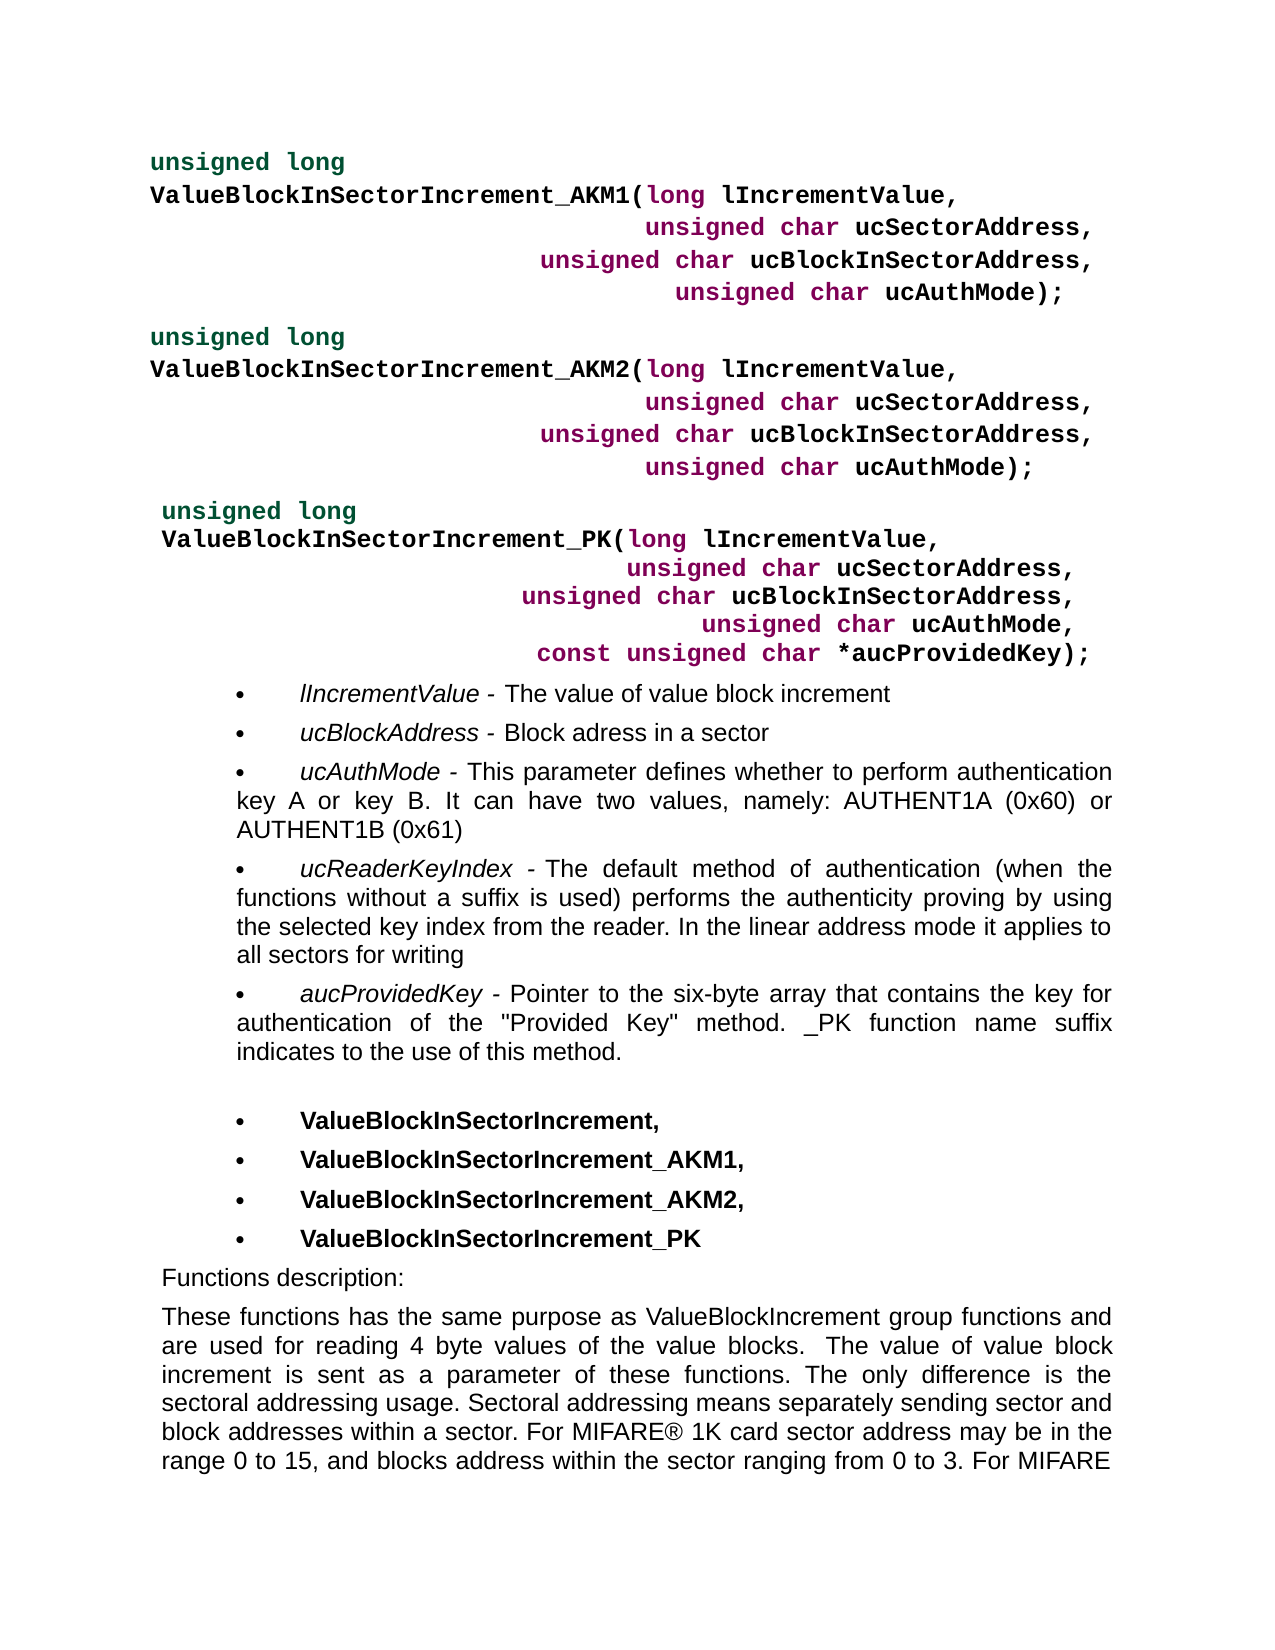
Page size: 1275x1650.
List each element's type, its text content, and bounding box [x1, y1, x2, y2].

text unsigned long ValueBlockInSectorIncrement_PK(long lIncrementValue, unsigned char ucSectorAddress, unsigned char ucBlockInSectorAddress, unsigned char ucAuthMode, const unsigned char *aucProvidedKey); [161, 498, 1114, 668]
list ucBlockAddress - Block adress in a sector [236, 718, 1114, 747]
list ucAuthMode - This parameter defines whether to perform authentication key A or key B. It can have two values, namely: AUTHENT1A (0x60) or AUTHENT1B (0x61) [236, 757, 1114, 843]
list lIncrementValue - The value of value block increment [236, 679, 1114, 708]
list ValueBlockInSectorIncrement, [236, 1106, 1114, 1135]
text unsigned long ValueBlockInSectorIncrement_AKM2(long lIncrementValue, unsigned char ucSectorAddress, unsigned char ucBlockInSectorAddress, unsigned char ucAuthMode); [150, 324, 1125, 483]
list ValueBlockInSectorIncrement_AKM1, [236, 1146, 1114, 1174]
text Functions description: [161, 1263, 1114, 1292]
text These functions has the same purpose as ValueBlockIncrement group functions and are used for reading 4 byte values of the value blocks. The value of value block increment is sent as a parameter of these functions. The only difference is the sectoral addressing usage. Sectoral addressing means separately sending sector and block addresses within a sector. For MIFARE® 1K card sector address may be in the range 0 to 15, and blocks address within the sector ranging from 0 to 3. For MIFARE [161, 1302, 1114, 1475]
text unsigned long ValueBlockInSectorIncrement_AKM1(long lIncrementValue, unsigned char ucSectorAddress, unsigned char ucBlockInSectorAddress, unsigned char ucAuthMode); [150, 150, 1125, 308]
list aucProvidedKey - Pointer to the six-byte array that contains the key for authentication of the "Provided Key" method. _PK function name suffix indicates to the use of this method. [236, 979, 1114, 1066]
list ValueBlockInSectorIncrement_AKM2, [236, 1185, 1114, 1213]
list ValueBlockInSectorIncrement_PK [236, 1224, 1114, 1253]
list ucReaderKeyIndex - The default method of authentication (when the functions without a suffix is used) performs the authenticity proving by using the selected key index from the reader. In the linear address mode it applies to all sectors for writing [236, 854, 1114, 969]
